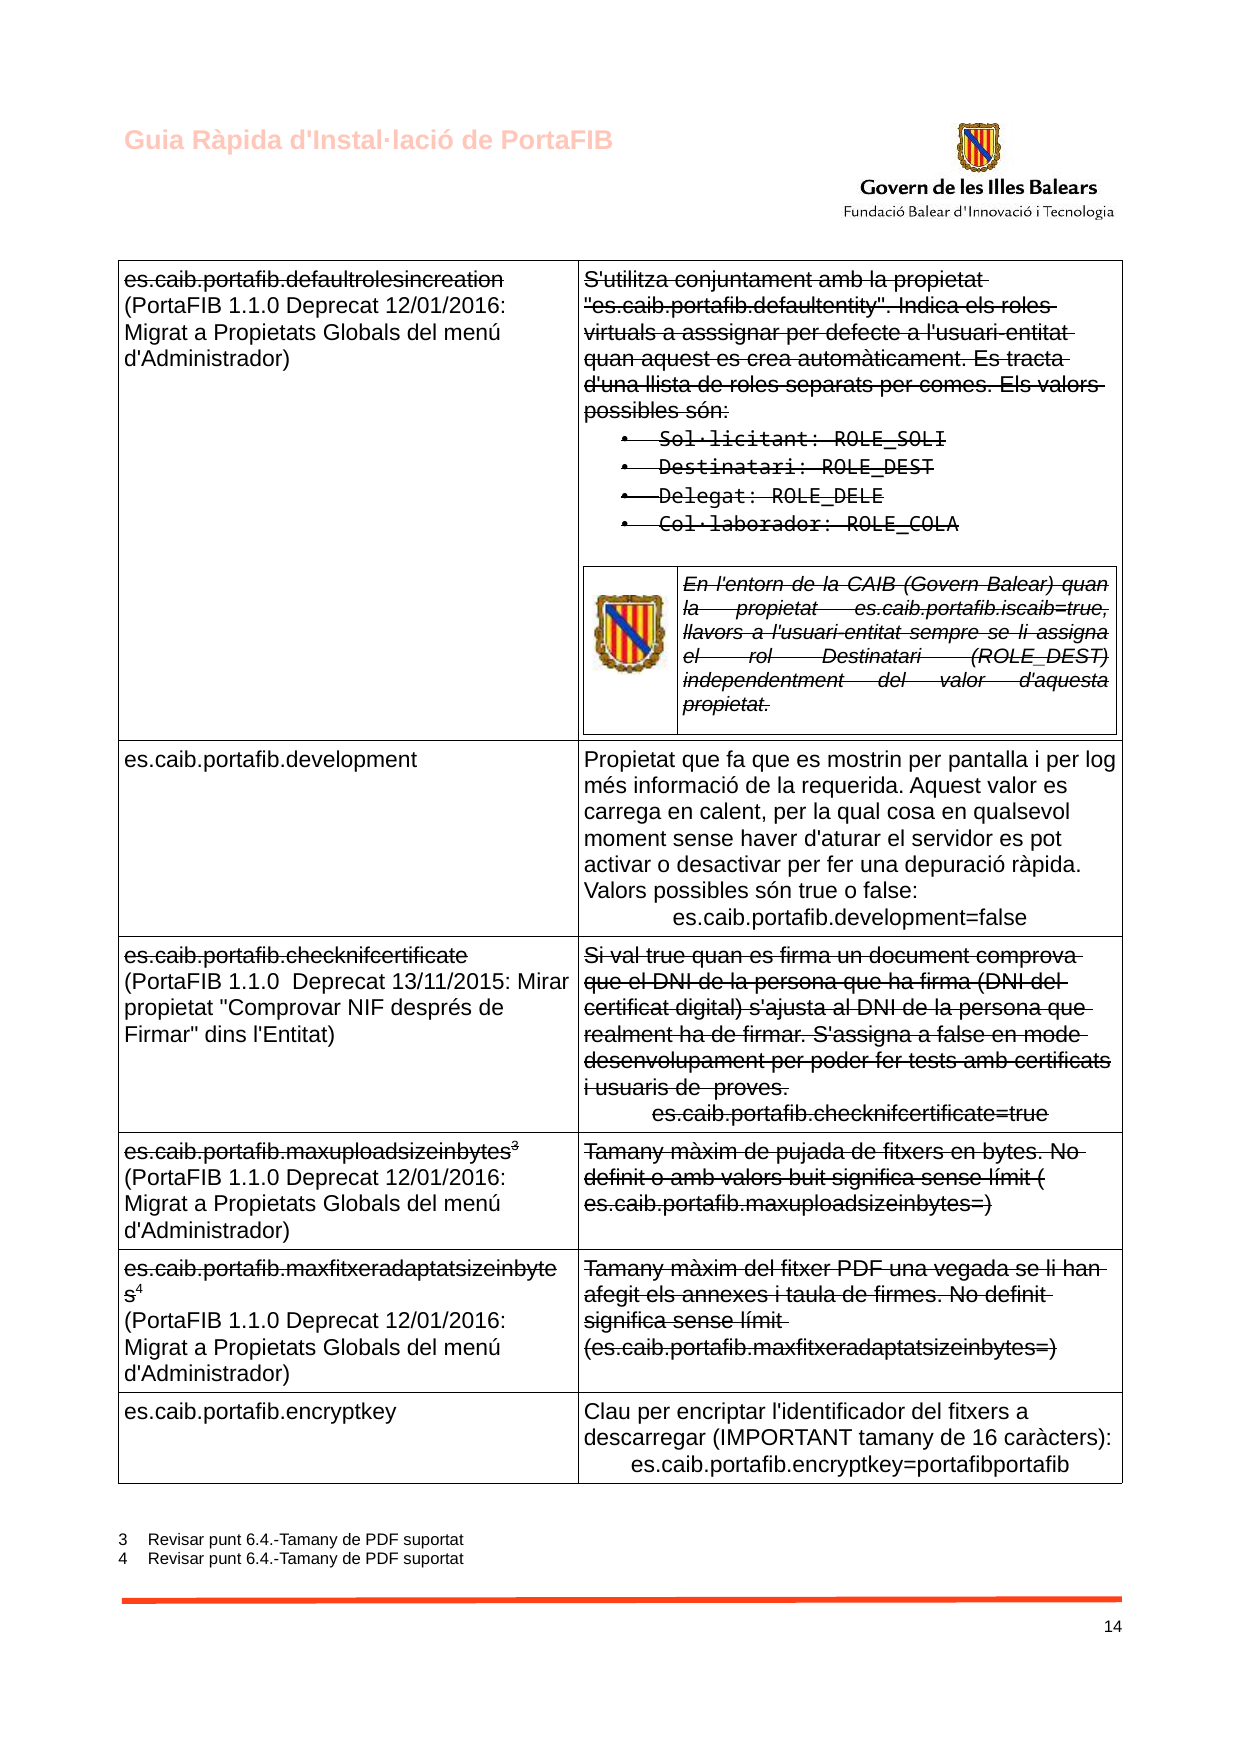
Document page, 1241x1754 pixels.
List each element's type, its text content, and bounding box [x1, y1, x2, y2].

table_header [584, 567, 677, 734]
table_cell es.caib.portafib.defaultrolesincreation (PortaFIB 1.1.0 Deprecat 12/01/2016: Migrat a Propietats Globals del menú d'Administrador) [119, 261, 578, 740]
table_cell es.caib.portafib.development [119, 741, 578, 936]
picture [840, 123, 1117, 220]
table_cell S'utilitza conjuntament amb la propietat "es.caib.portafib.defaultentity". Indica els roles virtuals a asssignar per defecte a l'usuari-entitat quan aquest es crea automàticament. Es tracta d'una llista de roles separats per comes. Els valors possibles són: Sol·licitant: ROLE_SOLI Destinatari: ROLE_DEST Delegat: ROLE_DELE Col·laborador: ROLE_COLA [579, 261, 1122, 740]
table_header En l'entorn de la CAIB (Govern Balear) quan la propietat es.caib.portafib.iscaib=true, llavors a l'usuari-entitat sempre se li assigna el rol Destinatari (ROLE_DEST) independentment del valor d'aquesta propietat. [678, 567, 1116, 734]
table_cell Propietat que fa que es mostrin per pantalla i per log més informació de la requerida. Aquest valor es carrega en calent, per la qual cosa en qualsevol moment sense haver d'aturar el servidor es pot activar o desactivar per fer una depuració ràpida. Valors possibles són true o false: es.caib.portafib.development=false [579, 741, 1122, 936]
table_cell es.caib.portafib.encryptkey [119, 1393, 578, 1483]
table_cell Tamany màxim de pujada de fitxers en bytes. No definit o amb valors buit significa sense límit ( es.caib.portafib.maxuploadsizeinbytes=) [579, 1133, 1122, 1249]
table_cell Tamany màxim del fitxer PDF una vegada se li han afegit els annexes i taula de firmes. No definit significa sense límit (es.caib.portafib.maxfitxeradaptatsizeinbytes=) [579, 1250, 1122, 1392]
table_cell es.caib.portafib.maxuploadsizeinbytes (PortaFIB 1.1.0 Deprecat 12/01/2016: Migrat a Propietats Globals del menú d'Administrador) [119, 1133, 578, 1249]
picture [590, 595, 670, 675]
table_cell Si val true quan es firma un document comprova que el DNI de la persona que ha firma (DNI del certificat digital) s'ajusta al DNI de la persona que realment ha de firmar. S'assigna a false en mode desenvolupament per poder fer tests amb certificats i usuaris de proves. es.caib.portafib.checknifcertificate=true [579, 937, 1122, 1132]
table_cell Clau per encriptar l'identificador del fitxers a descarregar (IMPORTANT tamany de 16 caràcters): es.caib.portafib.encryptkey=portafibportafib [579, 1393, 1122, 1483]
table_cell es.caib.portafib.maxfitxeradaptatsizeinbytes (PortaFIB 1.1.0 Deprecat 12/01/2016: Migrat a Propietats Globals del menú d'Administrador) [119, 1250, 578, 1392]
table_cell es.caib.portafib.checknifcertificate (PortaFIB 1.1.0 Deprecat 13/11/2015: Mirar propietat "Comprovar NIF després de Firmar" dins l'Entitat) [119, 937, 578, 1132]
